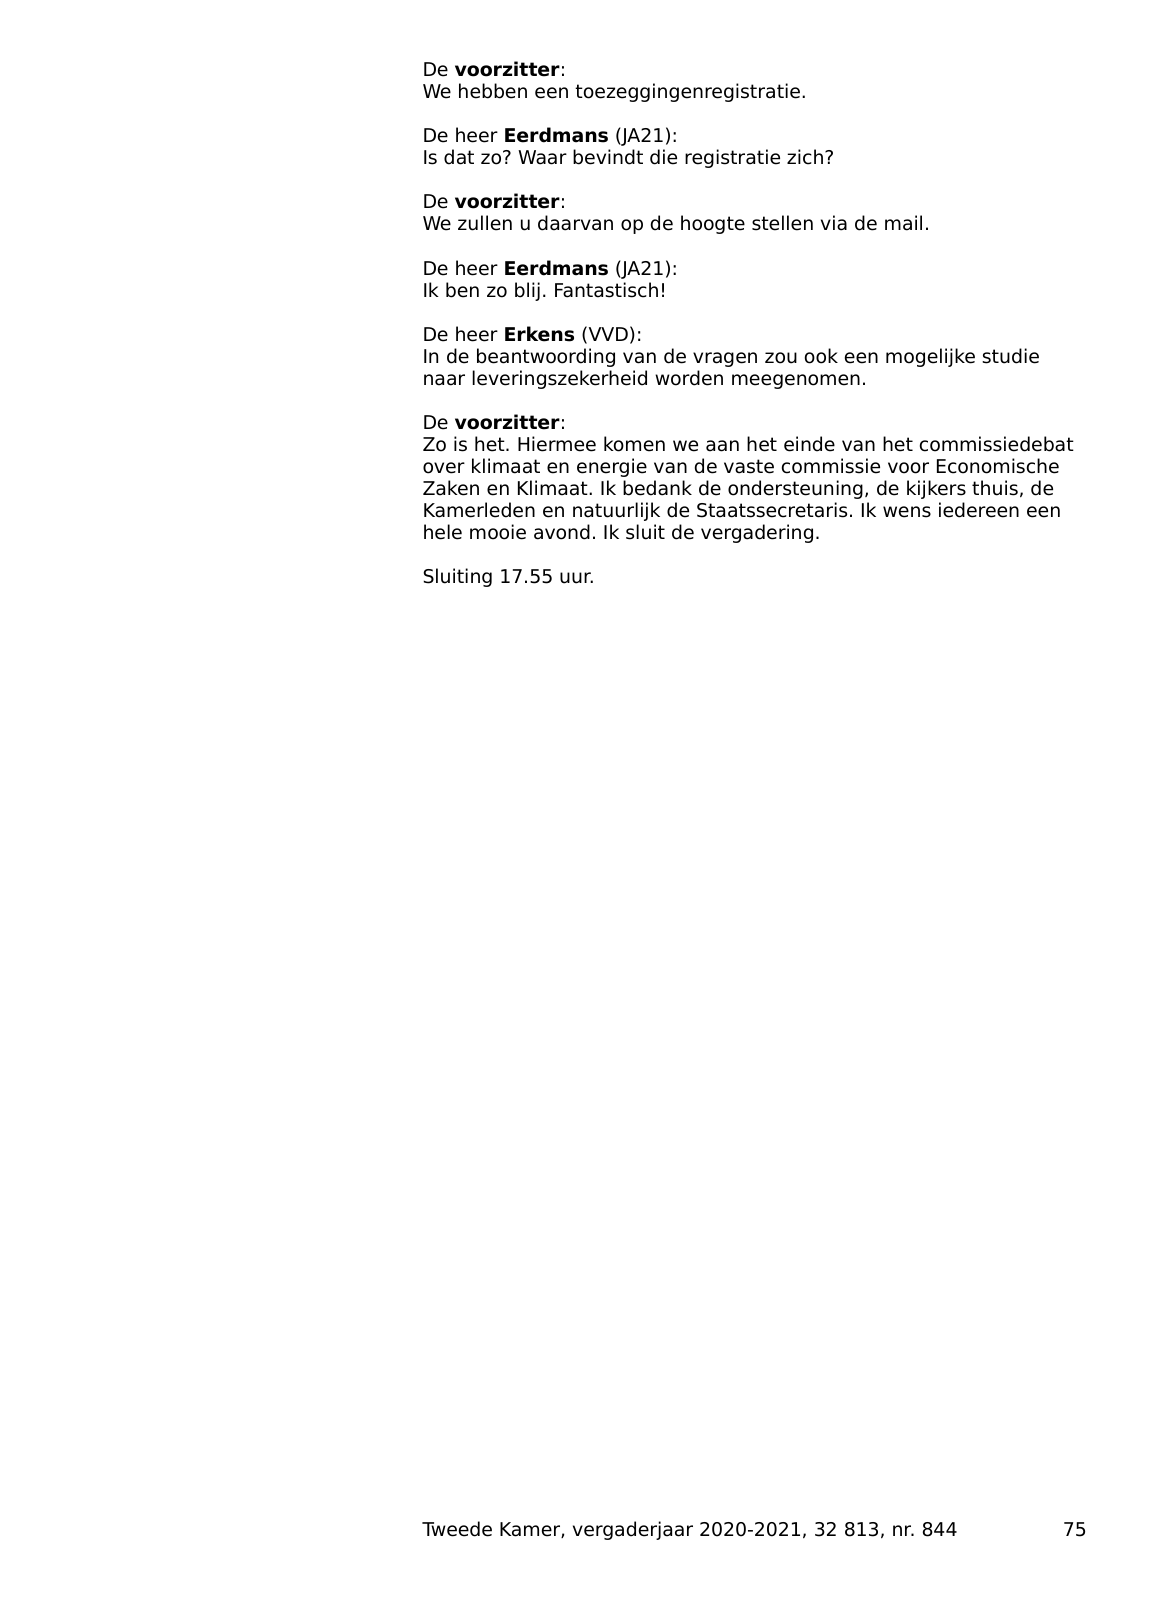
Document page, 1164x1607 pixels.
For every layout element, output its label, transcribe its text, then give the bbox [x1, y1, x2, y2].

text In de beantwoording van de vragen zou ook een mogelijke studie naar leveringszekerheid worden meegenomen. [422, 346, 1087, 389]
text De heer Eerdmans (JA21): [422, 257, 1087, 279]
text Sluiting 17.55 uur. [422, 566, 1087, 588]
text Is dat zo? Waar bevindt die registratie zich? [422, 147, 1087, 169]
text De voorzitter: [422, 59, 1087, 81]
text We hebben een toezeggingenregistratie. [422, 81, 1087, 103]
text De voorzitter: [422, 412, 1087, 434]
text De heer Eerdmans (JA21): [422, 125, 1087, 147]
text Zo is het. Hiermee komen we aan het einde van het commissiedebat over klimaat en energie van de vaste commissie voor Economische Zaken en Klimaat. Ik bedank de ondersteuning, de kijkers thuis, de Kamerleden en natuurlijk de Staatssecretaris. Ik wens iedereen een hele mooie avond. Ik sluit de vergadering. [422, 434, 1087, 544]
text We zullen u daarvan op de hoogte stellen via de mail. [422, 213, 1087, 235]
text De voorzitter: [422, 191, 1087, 213]
text De heer Erkens (VVD): [422, 324, 1087, 346]
text Ik ben zo blij. Fantastisch! [422, 279, 1087, 301]
